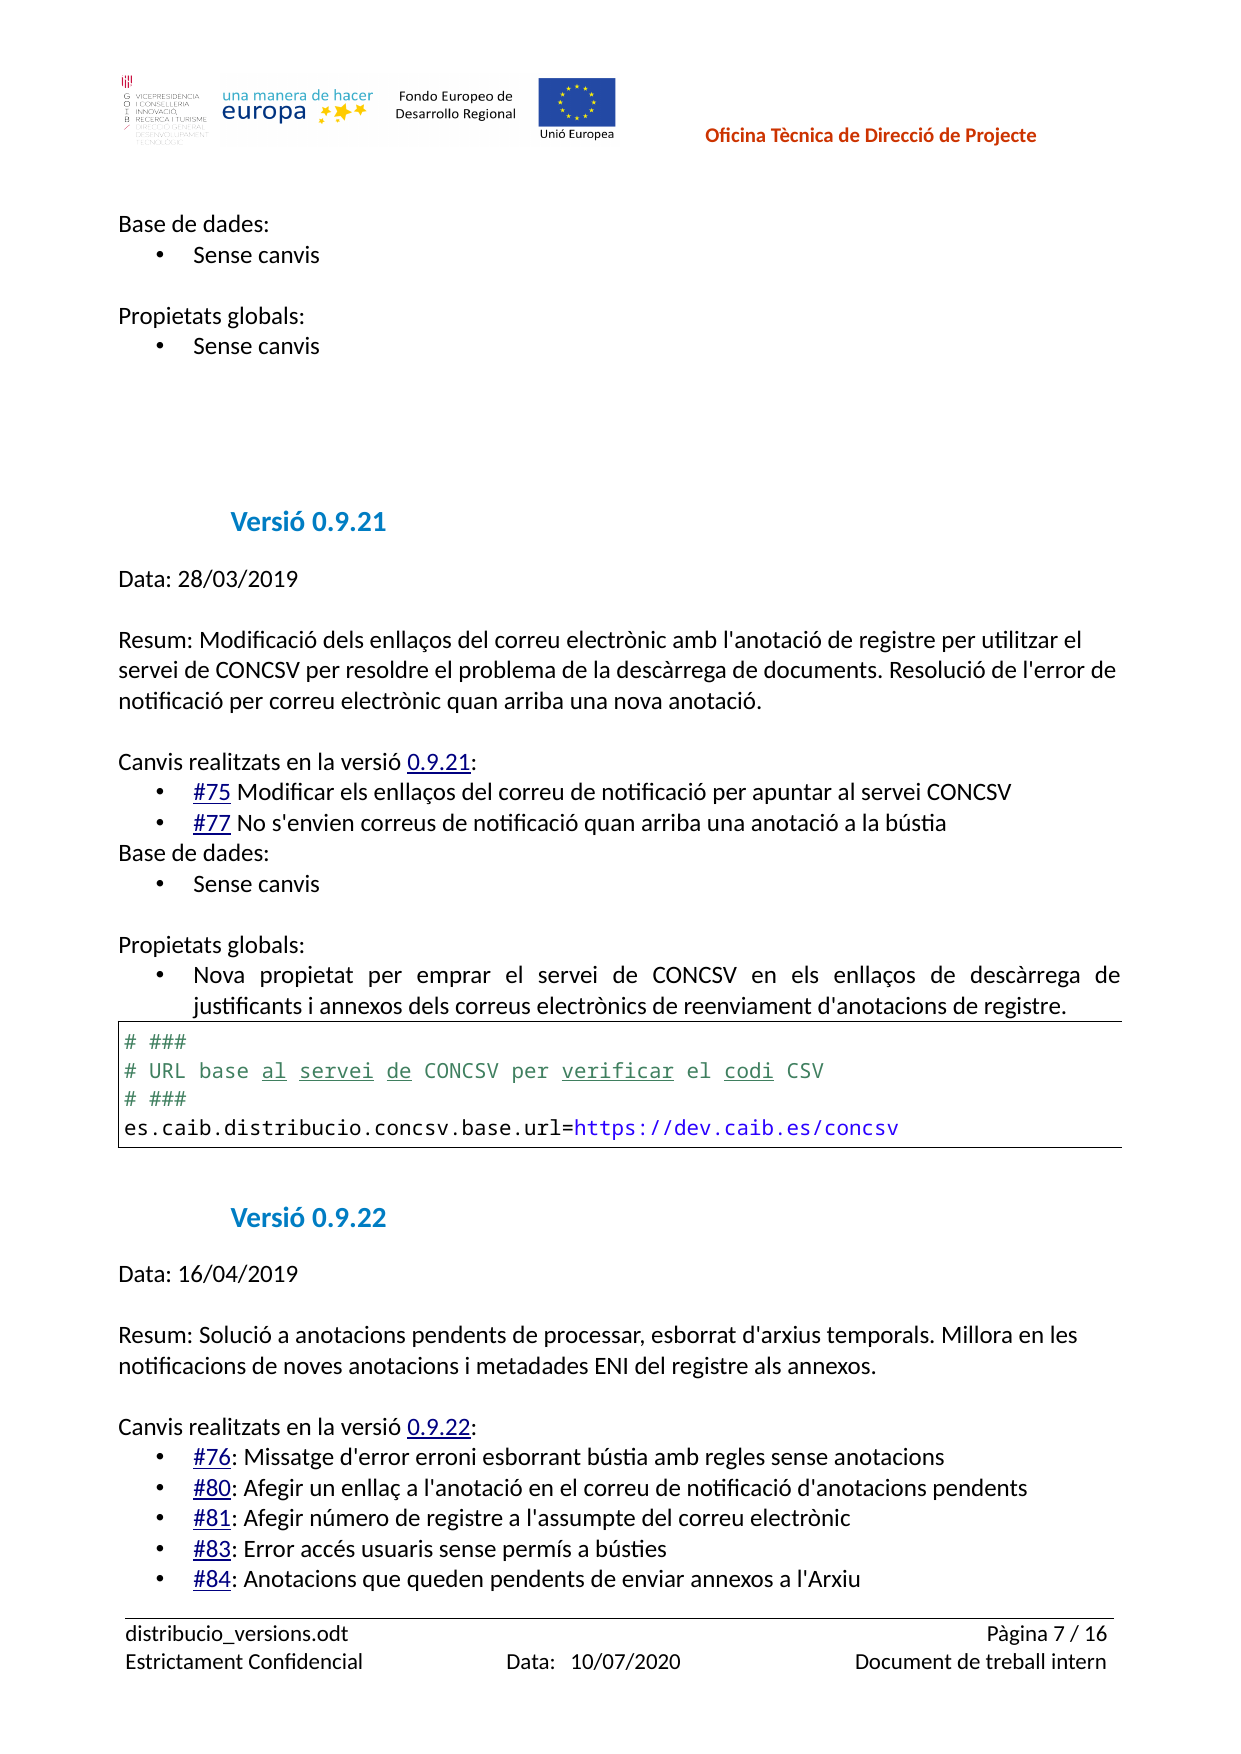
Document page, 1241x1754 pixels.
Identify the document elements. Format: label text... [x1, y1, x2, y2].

picture [118, 73, 213, 147]
list Sense canvis [156, 868, 1122, 898]
list #83: Error accés usuaris sense permís a bústies [156, 1533, 1122, 1563]
list Sense canvis [156, 330, 1122, 361]
subtitle Versió 0.9.22 [153, 1199, 1122, 1235]
text Data: 28/03/2019 [118, 563, 1122, 593]
text Canvis realitzats en la versió 0.9.22: [118, 1411, 1122, 1441]
list Sense canvis [156, 239, 1122, 269]
list #75 Modificar els enllaços del correu de notificació per apuntar al servei CONCSV [156, 776, 1122, 807]
list #80: Afegir un enllaç a l'anotació en el correu de notificació d'anotacions pendents [156, 1472, 1122, 1502]
list Nova propietat per emprar el servei de CONCSV en els enllaços de descàrrega de justificants i annexos dels correus electrònics de reenviament d'anotacions de registre. [156, 959, 1122, 1021]
list #84: Anotacions que queden pendents de enviar annexos a l'Arxiu [156, 1563, 1122, 1594]
text Canvis realitzats en la versió 0.9.21: [118, 746, 1122, 776]
table_header # ### # URL base al servei de CONCSV per verificar el codi CSV # ### es.caib.distribucio.concsv.base.url=https://dev.caib.es/concsv [119, 1022, 1122, 1147]
text Data: 16/04/2019 [118, 1258, 1122, 1289]
list #77 No s'envien correus de notificació quan arriba una anotació a la bústia [156, 807, 1122, 837]
text Base de dades: [118, 837, 1122, 868]
text Resum: Solució a anotacions pendents de processar, esborrat d'arxius temporals. Millora en les notificacions de noves anotacions i metadades ENI del registre als annexos. [118, 1319, 1122, 1380]
list #76: Missatge d'error erroni esborrant bústia amb regles sense anotacions [156, 1441, 1122, 1472]
text Propietats globals: [118, 300, 1122, 330]
picture [219, 73, 621, 147]
text Base de dades: [118, 208, 1122, 239]
text Resum: Modificació dels enllaços del correu electrònic amb l'anotació de registre per utilitzar el servei de CONCSV per resoldre el problema de la descàrrega de documents. Resolució de l'error de notificació per correu electrònic quan arriba una nova anotació. [118, 624, 1122, 715]
list #81: Afegir número de registre a l'assumpte del correu electrònic [156, 1502, 1122, 1533]
text Propietats globals: [118, 929, 1122, 959]
subtitle Versió 0.9.21 [153, 503, 1122, 539]
